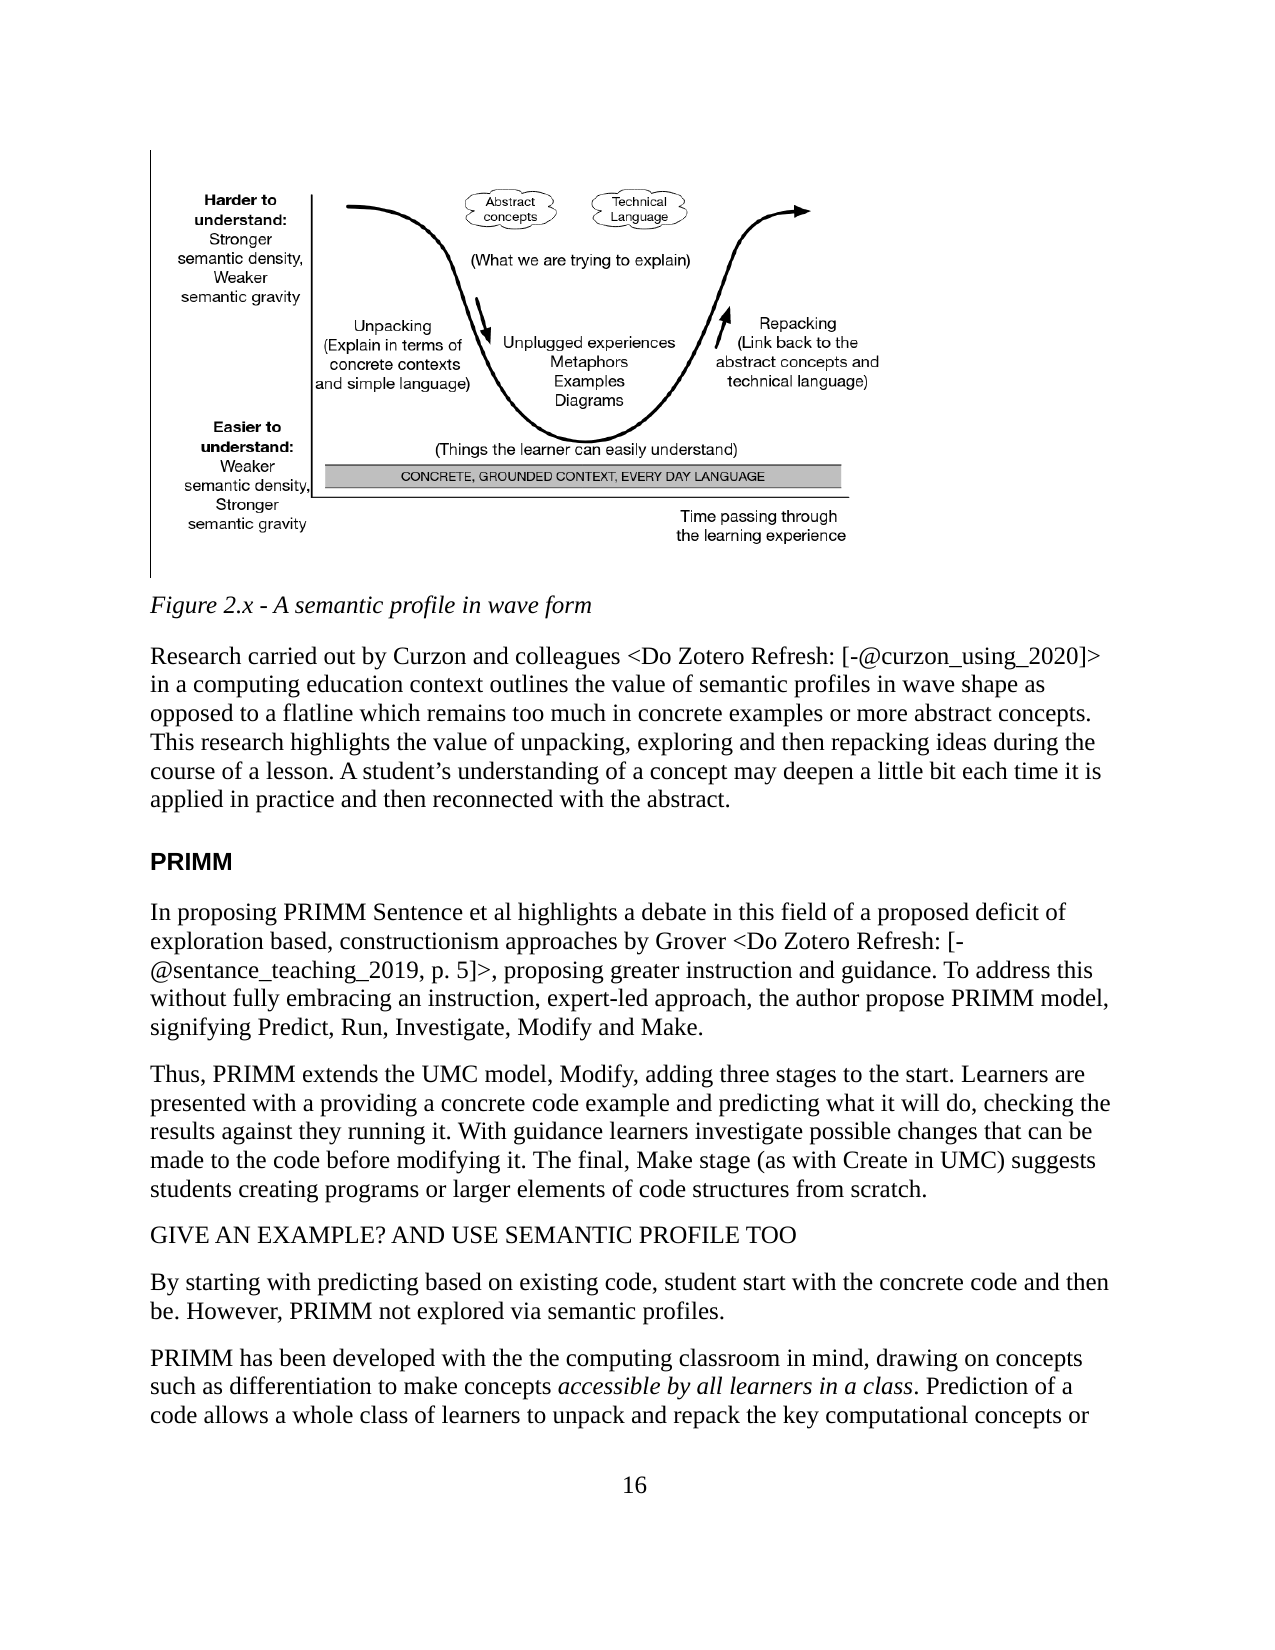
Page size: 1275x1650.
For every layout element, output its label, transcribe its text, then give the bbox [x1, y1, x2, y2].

text In proposing PRIMM Sentence et al highlights a debate in this field of a proposed deficit of exploration based, constructionism approaches by Grover <Do Zotero Refresh: [-@sentance_teaching_2019, p. 5]>, proposing greater instruction and guidance. To address this without fully embracing an instruction, expert-led approach, the author propose PRIMM model, signifying Predict, Run, Investigate, Modify and Make. [150, 897, 1125, 1041]
text PRIMM has been developed with the the computing classroom in mind, drawing on concepts such as differentiation to make concepts accessible by all learners in a class. Prediction of a code allows a whole class of learners to unpack and repack the key computational concepts or [150, 1343, 1125, 1429]
picture [150, 150, 882, 578]
text GIVE AN EXAMPLE? AND USE SEMANTIC PROFILE TOO [150, 1221, 1125, 1249]
text Figure 2.x - A semantic profile in wave form [150, 591, 1125, 619]
subtitle PRIMM [150, 847, 1125, 876]
text By starting with predicting based on existing code, student start with the concrete code and then be. However, PRIMM not explored via semantic profiles. [150, 1267, 1125, 1325]
text Research carried out by Curzon and colleagues <Do Zotero Refresh: [-@curzon_using_2020]> in a computing education context outlines the value of semantic profiles in wave shape as opposed to a flatline which remains too much in concrete examples or more abstract concepts. This research highlights the value of unpacking, exploring and then repacking ideas during the course of a lesson. A student’s understanding of a concept may deepen a little bit each time it is applied in practice and then reconnected with the abstract. [150, 641, 1125, 813]
text Thus, PRIMM extends the UMC model, Modify, adding three stages to the start. Learners are presented with a providing a concrete code example and predicting what it will do, checking the results against they running it. With guidance learners investigate possible changes that can be made to the code before modifying it. The final, Make stage (as with Create in UMC) suggests students creating programs or larger elements of code structures from scratch. [150, 1059, 1125, 1203]
